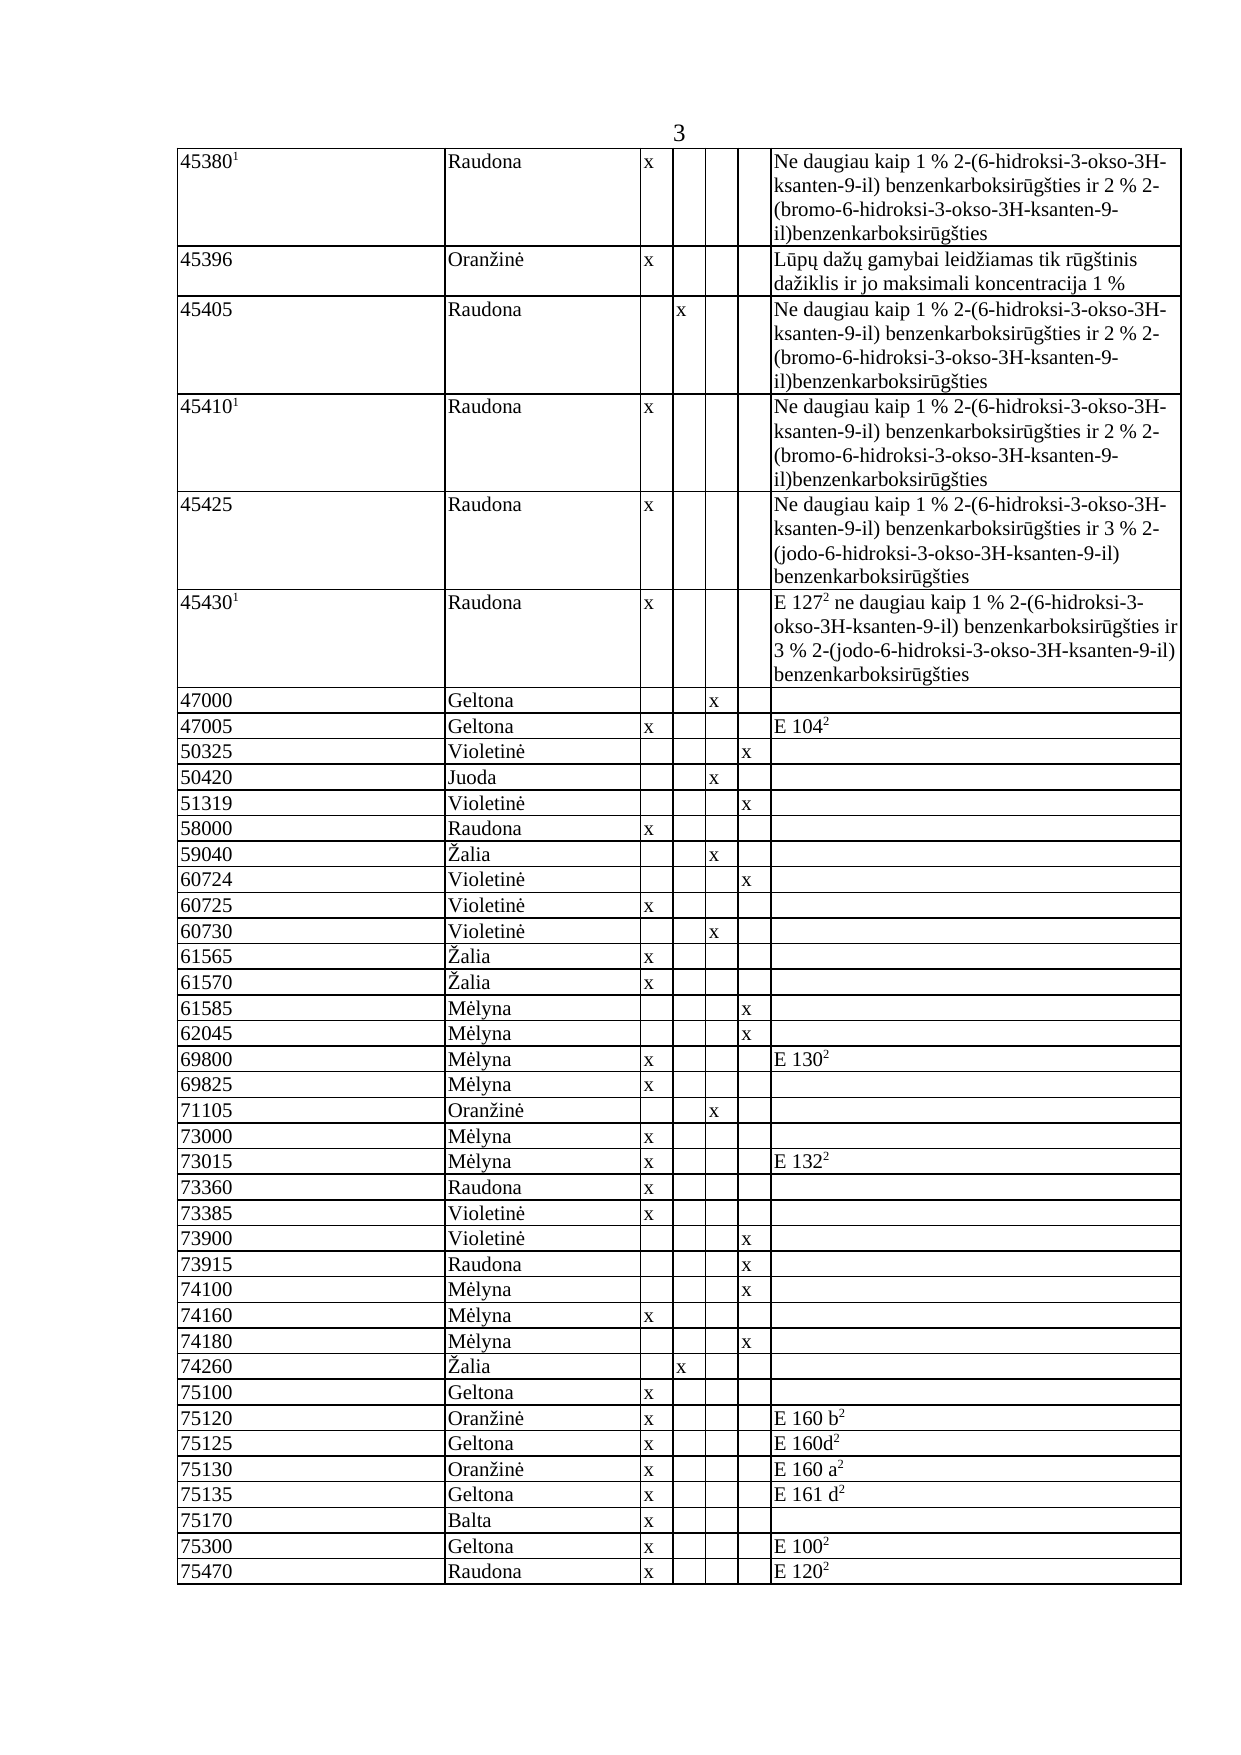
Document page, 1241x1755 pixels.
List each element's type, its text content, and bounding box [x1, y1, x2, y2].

table_cell [706, 867, 737, 891]
table_cell E 160 b2 [772, 1406, 1180, 1429]
table_cell Ne daugiau kaip 1 % 2-(6-hidroksi-3-okso-3H-ksanten-9-il) benzenkarboksirūgšties ir 3 % 2-(jodo-6-hidroksi-3-okso-3H-ksanten-9-il) benzenkarboksirūgšties [772, 492, 1180, 588]
table_cell 61565 [178, 944, 444, 968]
table_cell [706, 739, 737, 763]
table_cell E 161 d2 [772, 1482, 1180, 1506]
table_cell [706, 996, 737, 1019]
table_cell [739, 1457, 770, 1481]
table_cell x [641, 1559, 672, 1583]
table_cell [706, 816, 737, 840]
table_cell 454301 [178, 590, 444, 686]
table_cell [706, 944, 737, 968]
table_cell [706, 1508, 737, 1532]
table_cell [641, 919, 672, 943]
table_cell [739, 1303, 770, 1327]
table_cell [674, 1559, 705, 1583]
table_cell [674, 688, 705, 712]
table_cell x [739, 791, 770, 814]
table_cell [674, 842, 705, 866]
table_cell [739, 1149, 770, 1173]
table_cell x [706, 765, 737, 789]
table_cell Violetinė [446, 867, 640, 891]
table_cell [641, 867, 672, 891]
table_cell [674, 1431, 705, 1455]
table_cell [772, 1201, 1180, 1224]
table_cell Raudona [446, 1559, 640, 1583]
table_cell Mėlyna [446, 1329, 640, 1353]
table_cell [772, 919, 1180, 943]
table_cell x [641, 1380, 672, 1404]
table_cell 75170 [178, 1508, 444, 1532]
table_cell Geltona [446, 1534, 640, 1558]
table_cell Ne daugiau kaip 1 % 2-(6-hidroksi-3-okso-3H-ksanten-9-il) benzenkarboksirūgšties ir 2 % 2-(bromo-6-hidroksi-3-okso-3H-ksanten-9-il)benzenkarboksirūgšties [772, 395, 1180, 491]
table_cell 60724 [178, 867, 444, 891]
table_cell [641, 1252, 672, 1276]
table_cell [739, 970, 770, 994]
table_cell x [674, 297, 705, 393]
table_cell 74160 [178, 1303, 444, 1327]
table_cell Geltona [446, 1380, 640, 1404]
table_cell 47000 [178, 688, 444, 712]
table_cell [706, 395, 737, 491]
table_cell 454101 [178, 395, 444, 491]
table_cell [674, 1047, 705, 1071]
table_cell 75470 [178, 1559, 444, 1583]
table_cell 74100 [178, 1277, 444, 1301]
table_cell 73015 [178, 1149, 444, 1173]
table_cell [674, 893, 705, 917]
table_cell [674, 1149, 705, 1173]
table_cell [739, 893, 770, 917]
table_cell [706, 1406, 737, 1429]
table_cell 75100 [178, 1380, 444, 1404]
table_cell [739, 1098, 770, 1122]
table_cell [674, 1226, 705, 1250]
table_cell [706, 1431, 737, 1455]
table_cell Mėlyna [446, 1277, 640, 1301]
table_cell x [739, 739, 770, 763]
table_cell [739, 1406, 770, 1429]
table_cell [674, 1508, 705, 1532]
table_cell 73915 [178, 1252, 444, 1276]
table_cell x [641, 816, 672, 840]
table_cell 73000 [178, 1124, 444, 1148]
table_cell [739, 1072, 770, 1096]
table_cell [641, 1354, 672, 1378]
table_cell [674, 492, 705, 588]
table_cell 75135 [178, 1482, 444, 1506]
table_cell [641, 1021, 672, 1045]
table_cell [739, 816, 770, 840]
table_cell [739, 1559, 770, 1583]
table_cell 74180 [178, 1329, 444, 1353]
table_cell [739, 688, 770, 712]
table_cell E 1322 [772, 1149, 1180, 1173]
table_cell [706, 1303, 737, 1327]
table_cell E 160 a2 [772, 1457, 1180, 1481]
table_cell [641, 791, 672, 814]
table_cell [772, 842, 1180, 866]
table_cell Violetinė [446, 791, 640, 814]
table_cell [674, 590, 705, 686]
table_cell 45396 [178, 247, 444, 295]
table_cell Žalia [446, 970, 640, 994]
table_cell [706, 1047, 737, 1071]
table_cell [674, 739, 705, 763]
table_cell Raudona [446, 297, 640, 393]
table_cell [706, 1201, 737, 1224]
table_cell [706, 1559, 737, 1583]
table_cell [739, 492, 770, 588]
table_cell 59040 [178, 842, 444, 866]
table_cell [674, 395, 705, 491]
table_cell 75130 [178, 1457, 444, 1481]
table_cell [772, 944, 1180, 968]
table_cell x [739, 996, 770, 1019]
table_cell [739, 247, 770, 295]
table_cell [674, 714, 705, 738]
table_cell [706, 1226, 737, 1250]
table_cell [641, 1277, 672, 1301]
table_cell [674, 944, 705, 968]
table_cell E 160d2 [772, 1431, 1180, 1455]
table_cell [739, 1380, 770, 1404]
table_cell x [739, 1329, 770, 1353]
table_cell [674, 1329, 705, 1353]
table_cell Juoda [446, 765, 640, 789]
table_cell [739, 1508, 770, 1532]
table_cell E 1302 [772, 1047, 1180, 1071]
table_cell [706, 1354, 737, 1378]
table_cell [641, 1226, 672, 1250]
table_cell [674, 791, 705, 814]
table_cell [674, 1201, 705, 1224]
table_cell x [641, 1072, 672, 1096]
table_cell Raudona [446, 149, 640, 245]
table_cell Raudona [446, 1252, 640, 1276]
table_cell [674, 1277, 705, 1301]
table_cell [706, 590, 737, 686]
table_cell Mėlyna [446, 1047, 640, 1071]
table_cell [674, 1098, 705, 1122]
table_cell [706, 492, 737, 588]
table_cell x [739, 1252, 770, 1276]
table_cell [641, 842, 672, 866]
table_cell x [641, 1201, 672, 1224]
table_cell [739, 1431, 770, 1455]
table_cell x [641, 1457, 672, 1481]
table_cell [772, 816, 1180, 840]
table_cell x [706, 919, 737, 943]
table_cell x [641, 714, 672, 738]
table_cell x [641, 1406, 672, 1429]
table_cell [739, 765, 770, 789]
table_cell [739, 590, 770, 686]
table_cell x [641, 1149, 672, 1173]
table_cell Ne daugiau kaip 1 % 2-(6-hidroksi-3-okso-3H-ksanten-9-il) benzenkarboksirūgšties ir 2 % 2-(bromo-6-hidroksi-3-okso-3H-ksanten-9-il)benzenkarboksirūgšties [772, 149, 1180, 245]
table_cell Raudona [446, 492, 640, 588]
table_cell x [641, 149, 672, 245]
table_cell [739, 714, 770, 738]
table_cell [674, 1303, 705, 1327]
table_cell x [674, 1354, 705, 1378]
table_cell Mėlyna [446, 996, 640, 1019]
table_cell E 1272 ne daugiau kaip 1 % 2-(6-hidroksi-3-okso-3H-ksanten-9-il) benzenkarboksirūgšties ir 3 % 2-(jodo-6-hidroksi-3-okso-3H-ksanten-9-il) benzenkarboksirūgšties [772, 590, 1180, 686]
table_cell [674, 1457, 705, 1481]
table_cell x [641, 1047, 672, 1071]
table_cell [772, 1508, 1180, 1532]
table_cell x [641, 492, 672, 588]
table_cell [772, 739, 1180, 763]
table_cell [674, 1534, 705, 1558]
table_cell 50420 [178, 765, 444, 789]
table_cell [674, 1175, 705, 1199]
table_cell [706, 970, 737, 994]
table_cell [706, 1329, 737, 1353]
table_cell [674, 1252, 705, 1276]
table_cell [674, 765, 705, 789]
table_cell 62045 [178, 1021, 444, 1045]
table_cell 47005 [178, 714, 444, 738]
table_cell [772, 996, 1180, 1019]
table_cell x [706, 1098, 737, 1122]
table_cell [674, 1380, 705, 1404]
table_cell [706, 1072, 737, 1096]
table_cell [706, 1021, 737, 1045]
table_cell Žalia [446, 944, 640, 968]
table_cell [772, 1277, 1180, 1301]
table_cell [674, 996, 705, 1019]
table_cell x [641, 1482, 672, 1506]
table_cell 58000 [178, 816, 444, 840]
table_cell [739, 1124, 770, 1148]
table_cell [706, 714, 737, 738]
table_cell x [641, 1508, 672, 1532]
table_cell [772, 791, 1180, 814]
table_cell Oranžinė [446, 247, 640, 295]
table_cell E 1042 [772, 714, 1180, 738]
table_cell [674, 867, 705, 891]
table_cell [772, 1380, 1180, 1404]
table_cell [739, 297, 770, 393]
table_cell [772, 1021, 1180, 1045]
table_cell [706, 1380, 737, 1404]
table_cell [772, 1124, 1180, 1148]
table_cell [739, 149, 770, 245]
table_cell Violetinė [446, 739, 640, 763]
table_cell [674, 970, 705, 994]
table_cell [772, 1072, 1180, 1096]
table_cell [674, 247, 705, 295]
table_cell [641, 996, 672, 1019]
table_cell [706, 1252, 737, 1276]
table_cell x [641, 247, 672, 295]
table_cell E 1202 [772, 1559, 1180, 1583]
table_cell Violetinė [446, 919, 640, 943]
table_cell Žalia [446, 842, 640, 866]
table_cell [772, 867, 1180, 891]
table_cell x [739, 867, 770, 891]
table_cell E 1002 [772, 1534, 1180, 1558]
table_cell 51319 [178, 791, 444, 814]
table_cell [772, 1354, 1180, 1378]
table_cell [739, 919, 770, 943]
table_cell [739, 1534, 770, 1558]
table_cell [739, 1175, 770, 1199]
table_cell [674, 1021, 705, 1045]
table_cell x [641, 1534, 672, 1558]
table_cell 69825 [178, 1072, 444, 1096]
table_cell [772, 765, 1180, 789]
table_cell Mėlyna [446, 1072, 640, 1096]
table_cell 453801 [178, 149, 444, 245]
table_cell Lūpų dažų gamybai leidžiamas tik rūgštinis dažiklis ir jo maksimali koncentracija 1 % [772, 247, 1180, 295]
table_cell [641, 297, 672, 393]
table_cell [772, 1329, 1180, 1353]
table_cell 75300 [178, 1534, 444, 1558]
table_cell [641, 739, 672, 763]
table_cell [706, 149, 737, 245]
table_cell 75120 [178, 1406, 444, 1429]
table_cell x [641, 1303, 672, 1327]
table_cell x [641, 1431, 672, 1455]
table_cell [674, 816, 705, 840]
table_cell Žalia [446, 1354, 640, 1378]
table_cell [739, 842, 770, 866]
table_cell Raudona [446, 395, 640, 491]
table_cell x [739, 1021, 770, 1045]
table_cell x [739, 1226, 770, 1250]
table_cell [772, 1175, 1180, 1199]
table_cell 50325 [178, 739, 444, 763]
table_cell 73900 [178, 1226, 444, 1250]
table_cell [739, 1047, 770, 1071]
table_cell 73385 [178, 1201, 444, 1224]
table_cell [739, 1482, 770, 1506]
table_cell 75125 [178, 1431, 444, 1455]
table_cell Raudona [446, 816, 640, 840]
table_cell Oranžinė [446, 1098, 640, 1122]
table_cell 61570 [178, 970, 444, 994]
table_cell Raudona [446, 590, 640, 686]
table_cell [772, 970, 1180, 994]
table_cell 74260 [178, 1354, 444, 1378]
table_cell [772, 688, 1180, 712]
table_cell Oranžinė [446, 1406, 640, 1429]
table_cell 69800 [178, 1047, 444, 1071]
table_cell Geltona [446, 688, 640, 712]
table_cell [706, 1534, 737, 1558]
table_cell 60725 [178, 893, 444, 917]
table_cell [641, 765, 672, 789]
table_cell [772, 1226, 1180, 1250]
table_cell [706, 1457, 737, 1481]
table_cell [674, 149, 705, 245]
table_cell [739, 944, 770, 968]
table_cell 61585 [178, 996, 444, 1019]
table_cell [772, 1303, 1180, 1327]
table_cell Mėlyna [446, 1021, 640, 1045]
table_cell Violetinė [446, 1201, 640, 1224]
table_cell [706, 1482, 737, 1506]
table_cell [706, 791, 737, 814]
table_cell Ne daugiau kaip 1 % 2-(6-hidroksi-3-okso-3H-ksanten-9-il) benzenkarboksirūgšties ir 2 % 2-(bromo-6-hidroksi-3-okso-3H-ksanten-9-il)benzenkarboksirūgšties [772, 297, 1180, 393]
table_cell [706, 247, 737, 295]
table_cell Violetinė [446, 893, 640, 917]
table_cell x [641, 1124, 672, 1148]
table_cell x [706, 688, 737, 712]
table_cell Geltona [446, 1431, 640, 1455]
table_cell [706, 1124, 737, 1148]
table_cell [674, 1072, 705, 1096]
table_cell Oranžinė [446, 1457, 640, 1481]
table_cell [772, 893, 1180, 917]
table_cell [772, 1098, 1180, 1122]
table_cell Mėlyna [446, 1149, 640, 1173]
table_cell Mėlyna [446, 1124, 640, 1148]
table_cell Balta [446, 1508, 640, 1532]
table_cell x [641, 590, 672, 686]
table_cell [674, 919, 705, 943]
table_cell [706, 297, 737, 393]
table_cell [706, 1149, 737, 1173]
table_cell [641, 688, 672, 712]
table_cell x [739, 1277, 770, 1301]
table_cell [674, 1482, 705, 1506]
table_cell 45405 [178, 297, 444, 393]
table_cell [706, 893, 737, 917]
table_cell [739, 1354, 770, 1378]
table_cell [641, 1329, 672, 1353]
table_cell [706, 1277, 737, 1301]
table_cell [706, 1175, 737, 1199]
table_cell [641, 1098, 672, 1122]
table_cell x [641, 1175, 672, 1199]
table_cell 71105 [178, 1098, 444, 1122]
table_cell Geltona [446, 714, 640, 738]
table_cell Raudona [446, 1175, 640, 1199]
table_cell x [641, 970, 672, 994]
table_cell Violetinė [446, 1226, 640, 1250]
table_cell [674, 1406, 705, 1429]
table_cell Geltona [446, 1482, 640, 1506]
table_cell [739, 395, 770, 491]
table_cell x [706, 842, 737, 866]
table_cell x [641, 395, 672, 491]
table_cell 45425 [178, 492, 444, 588]
table_cell 60730 [178, 919, 444, 943]
table_cell 73360 [178, 1175, 444, 1199]
table_cell [739, 1201, 770, 1224]
table_cell [674, 1124, 705, 1148]
table_cell x [641, 944, 672, 968]
table_cell [772, 1252, 1180, 1276]
table_cell x [641, 893, 672, 917]
table_cell Mėlyna [446, 1303, 640, 1327]
